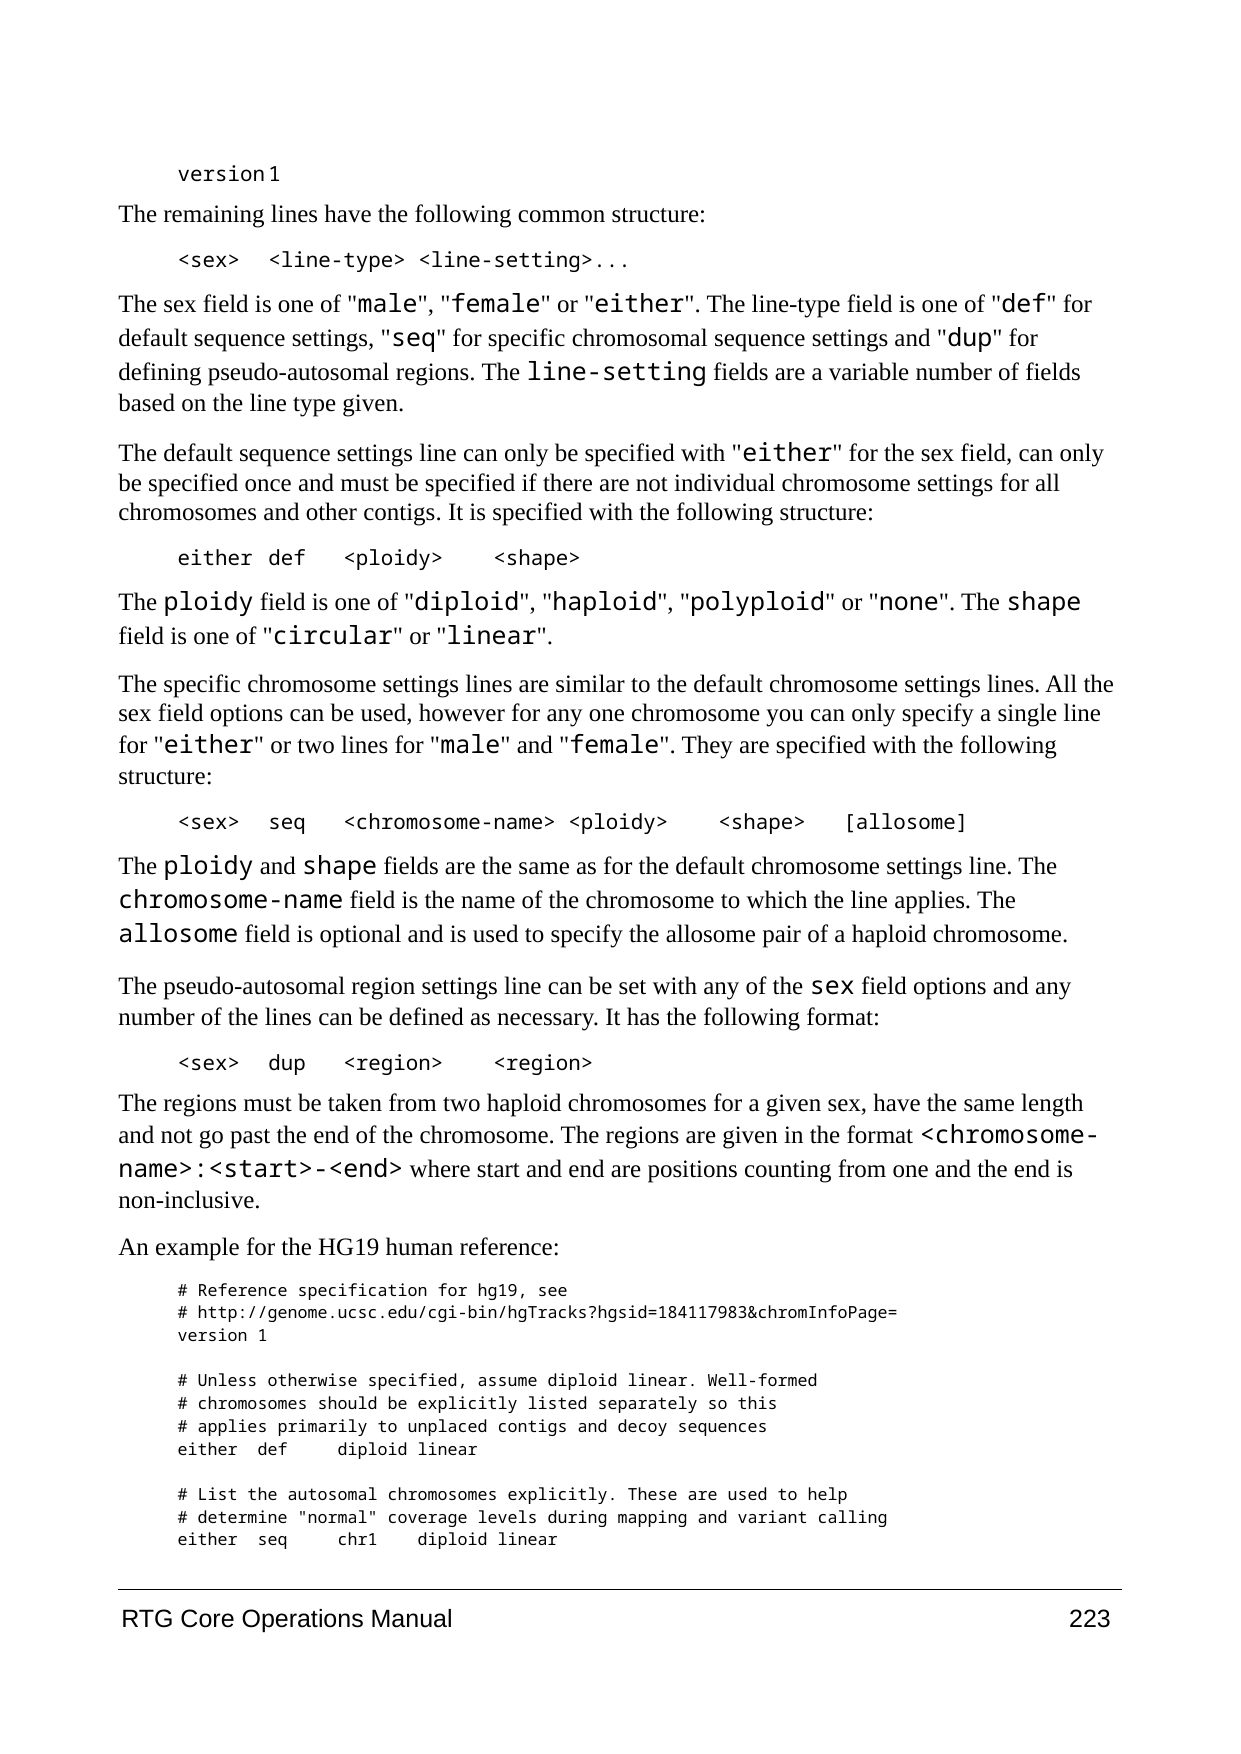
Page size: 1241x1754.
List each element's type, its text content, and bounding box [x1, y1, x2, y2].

text The remaining lines have the following common structure: [118, 199, 1122, 228]
text <sex> <line-type> <line-setting>... [177, 245, 1122, 274]
text # chromosomes should be explicitly listed separately so this [177, 1392, 1122, 1414]
text An example for the HG19 human reference: [118, 1232, 1122, 1260]
text either def <ploidy> <shape> [177, 543, 1122, 572]
text The ploidy field is one of "diploid", "haploid", "polyploid" or "none". The shape field is one of "circular" or "linear". [118, 584, 1122, 652]
text <sex> seq <chromosome-name> <ploidy> <shape> [allosome] [177, 807, 1122, 836]
text either def diploid linear [177, 1437, 1122, 1460]
text The pseudo-autosomal region settings line can be set with any of the sex field options and any number of the lines can be defined as necessary. It has the following format: [118, 968, 1122, 1030]
text The default sequence settings line can only be specified with "either" for the sex field, can only be specified once and must be specified if there are not individual chromosome settings for all chromosomes and other contigs. It is specified with the following structure: [118, 434, 1122, 526]
text # List the autosomal chromosomes explicitly. These are used to help [177, 1482, 1122, 1505]
text # determine "normal" coverage levels during mapping and variant calling [177, 1505, 1122, 1528]
text <sex> dup <region> <region> [177, 1048, 1122, 1077]
text The regions must be taken from two haploid chromosomes for a given sex, have the same length and not go past the end of the chromosome. The regions are given in the format <chromosome-name>:<start>-<end> where start and end are positions counting from one and the end is non-inclusive. [118, 1088, 1122, 1214]
text The specific chromosome settings lines are similar to the default chromosome settings lines. All the sex field options can be used, however for any one chromosome you can only specify a single line for "either" or two lines for "male" and "female". They are specified with the following structure: [118, 669, 1122, 790]
text # Reference specification for hg19, see [177, 1278, 1122, 1301]
text The sex field is one of "male", "female" or "either". The line-type field is one of "def" for default sequence settings, "seq" for specific chromosomal sequence settings and "dup" for defining pseudo-autosomal regions. The line-setting fields are a variable number of fields based on the line type given. [118, 286, 1122, 416]
text # Unless otherwise specified, assume diploid linear. Well-formed [177, 1369, 1122, 1392]
text version 1 [177, 1323, 1122, 1346]
text # applies primarily to unplaced contigs and decoy sequences [177, 1414, 1122, 1437]
text either seq chr1 diploid linear [177, 1528, 1122, 1551]
text # http://genome.ucsc.edu/cgi-bin/hgTracks?hgsid=184117983&chromInfoPage= [177, 1301, 1122, 1323]
text version 1 [177, 159, 1122, 187]
text The ploidy and shape fields are the same as for the default chromosome settings line. The chromosome-name field is the name of the chromosome to which the line applies. The allosome field is optional and is used to specify the allosome pair of a haploid chromosome. [118, 848, 1122, 950]
